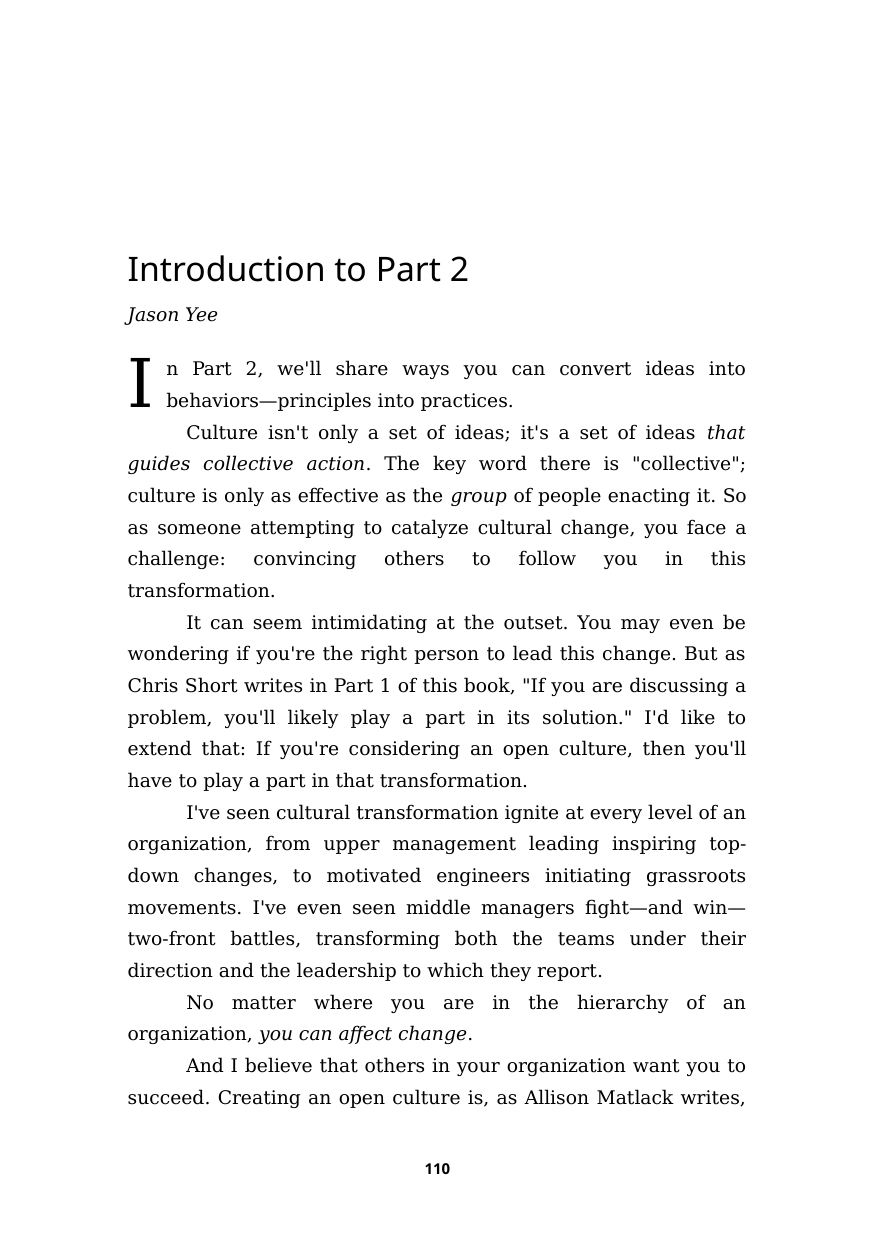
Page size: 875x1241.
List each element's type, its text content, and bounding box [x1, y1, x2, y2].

text It can seem intimidating at the outset. You may even be wondering if you're the right person to lead this change. But as Chris Short writes in Part 1 of this book, "If you are discussing a problem, you'll likely play a part in its solution." I'd like to extend that: If you're considering an open culture, then you'll have to play a part in that transformation. [127, 612, 747, 792]
text And I believe that others in your organization want you to succeed. Creating an open culture is, as Allison Matlack writes, [127, 1055, 747, 1109]
text I've seen cultural transformation ignite at every level of an organization, from upper management leading inspiring top-down changes, to motivated engineers initiating grassroots movements. I've even seen middle managers fight—and win—two-front battles, transforming both the teams under their direction and the leadership to which they report. [127, 802, 747, 982]
text Jason Yee [127, 304, 747, 326]
text In Part 2, we'll share ways you can convert ideas into behaviors—principles into practices. [127, 358, 747, 412]
text No matter where you are in the hierarchy of an organization, you can affect change. [127, 992, 747, 1045]
subtitle Introduction to Part 2 [127, 246, 747, 292]
text Culture isn't only a set of ideas; it's a set of ideas that guides collective action. The key word there is "collective"; culture is only as effective as the group of people enacting it. So as someone attempting to catalyze cultural change, you face a challenge: convincing others to follow you in this transformation. [127, 422, 747, 602]
